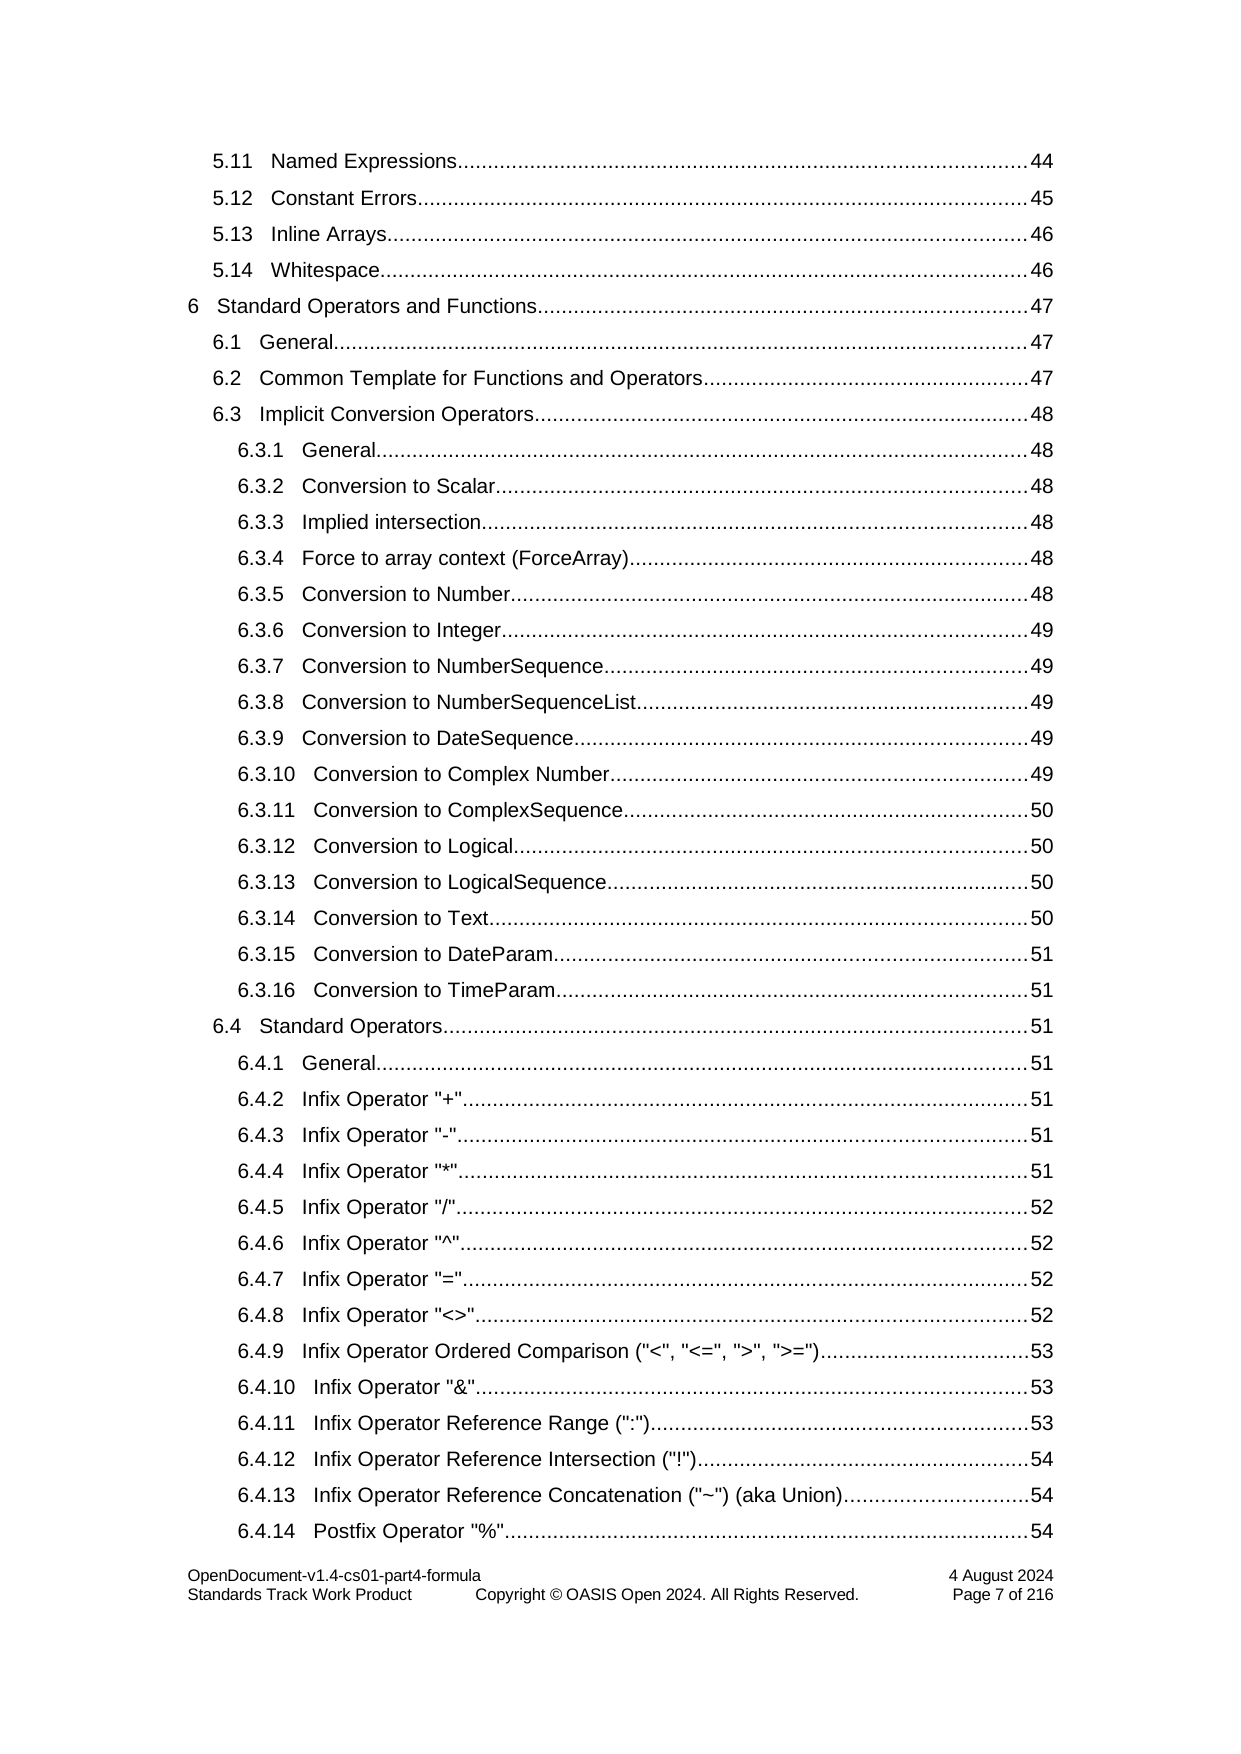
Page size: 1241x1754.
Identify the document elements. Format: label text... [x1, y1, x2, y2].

text 6.3.9 Conversion to DateSequence 49 [237, 727, 1053, 750]
text 6.4.8 Infix Operator "<>" 52 [237, 1303, 1053, 1327]
text 6.3.2 Conversion to Scalar 48 [237, 474, 1053, 498]
text 6.2 Common Template for Functions and Operators 47 [212, 366, 1053, 390]
text 6.3.15 Conversion to DateParam 51 [237, 943, 1053, 966]
text 6.3.12 Conversion to Logical 50 [237, 835, 1053, 858]
text 6.4.9 Infix Operator Ordered Comparison ("<", "<=", ">", ">=") 53 [237, 1339, 1053, 1363]
text 6.4.7 Infix Operator "=" 52 [237, 1267, 1053, 1291]
text 6.3.7 Conversion to NumberSequence 49 [237, 654, 1053, 678]
text 6.4.13 Infix Operator Reference Concatenation ("~") (aka Union) 54 [237, 1483, 1053, 1507]
text 6.4.4 Infix Operator "*" 51 [237, 1159, 1053, 1183]
text 6.3 Implicit Conversion Operators 48 [212, 402, 1053, 426]
text 6.4 Standard Operators 51 [212, 1015, 1053, 1038]
text 6.4.3 Infix Operator "-" 51 [237, 1123, 1053, 1147]
text 5.12 Constant Errors 45 [212, 186, 1053, 209]
text 6.3.3 Implied intersection 48 [237, 510, 1053, 534]
text 6 Standard Operators and Functions 47 [187, 294, 1053, 318]
text 6.4.1 General 51 [237, 1051, 1053, 1074]
text 6.3.11 Conversion to ComplexSequence 50 [237, 799, 1053, 822]
text 6.3.1 General 48 [237, 438, 1053, 462]
text 6.4.10 Infix Operator "&" 53 [237, 1375, 1053, 1399]
text 6.3.8 Conversion to NumberSequenceList 49 [237, 691, 1053, 714]
text 6.1 General 47 [212, 330, 1053, 354]
text 6.3.4 Force to array context (ForceArray) 48 [237, 546, 1053, 570]
text 6.3.13 Conversion to LogicalSequence 50 [237, 871, 1053, 894]
text 6.4.2 Infix Operator "+" 51 [237, 1087, 1053, 1111]
text 6.4.6 Infix Operator "^" 52 [237, 1231, 1053, 1255]
text 6.4.11 Infix Operator Reference Range (":") 53 [237, 1411, 1053, 1435]
text 6.4.5 Infix Operator "/" 52 [237, 1195, 1053, 1219]
text 6.3.10 Conversion to Complex Number 49 [237, 763, 1053, 786]
text 6.4.14 Postfix Operator "%" 54 [237, 1519, 1053, 1543]
text 6.4.12 Infix Operator Reference Intersection ("!") 54 [237, 1447, 1053, 1471]
text 6.3.5 Conversion to Number 48 [237, 582, 1053, 606]
text 6.3.16 Conversion to TimeParam 51 [237, 979, 1053, 1002]
text 6.3.14 Conversion to Text 50 [237, 907, 1053, 930]
text 5.13 Inline Arrays 46 [212, 222, 1053, 246]
text 5.14 Whitespace 46 [212, 258, 1053, 282]
text 5.11 Named Expressions 44 [212, 150, 1053, 173]
text 6.3.6 Conversion to Integer 49 [237, 618, 1053, 642]
